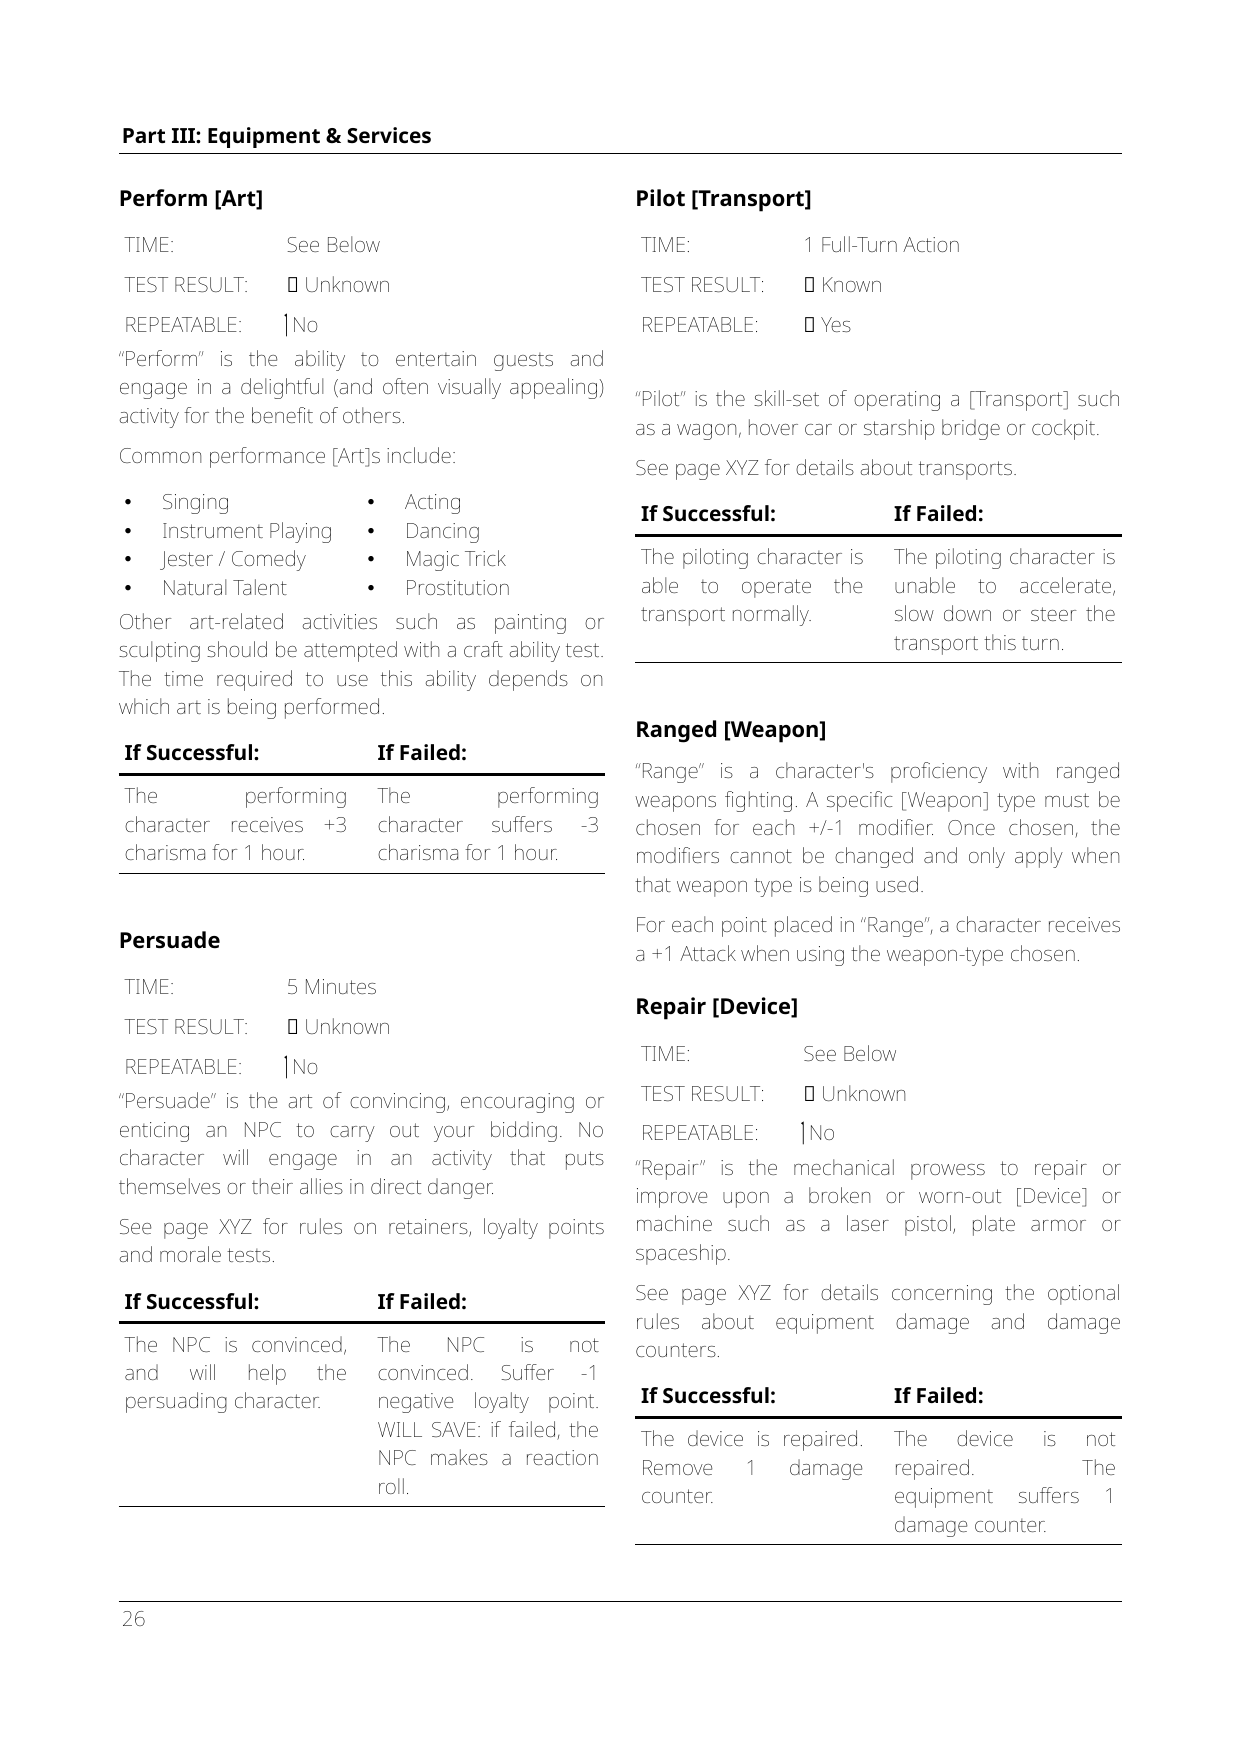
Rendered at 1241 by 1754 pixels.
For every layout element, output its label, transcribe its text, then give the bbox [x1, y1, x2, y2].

table_cell The NPC is convinced, and will help the persuading character. [119, 1324, 353, 1506]
table_header TIME: [635, 224, 797, 264]
table_cell  No [281, 304, 605, 344]
table_header See Below [797, 1033, 1122, 1073]
table_header See Below [281, 224, 605, 264]
table_cell REPEATABLE: [635, 1113, 797, 1153]
table_header If Successful: [119, 1281, 353, 1321]
table_header [353, 733, 372, 773]
table_header 1 Full-Turn Action [797, 224, 1122, 264]
table_cell REPEATABLE: [635, 304, 797, 344]
table_header If Successful: [119, 733, 353, 773]
table_header TIME: [635, 1033, 797, 1073]
text Ranged [Weapon] [635, 714, 1122, 744]
text “Repair” is the mechanical prowess to repair or improve upon a broken or worn-out [Device] or machine such as a laser pistol, plate armor or spaceship. [635, 1153, 1122, 1266]
text “Persuade” is the art of convincing, encouraging or enticing an NPC to carry out your bidding. No character will engage in an activity that puts themselves or their allies in direct danger. [118, 1086, 605, 1200]
table_cell  Unknown [797, 1073, 1122, 1113]
text See page XYZ for rules on retainers, loyalty points and morale tests. [118, 1212, 605, 1269]
table_header If Failed: [372, 733, 605, 773]
table_cell The performing character receives +3 charisma for 1 hour. [119, 776, 353, 872]
table_cell  No [797, 1113, 1122, 1153]
text Perform [Art] [118, 183, 605, 212]
table_header If Successful: [635, 1376, 869, 1416]
table_cell The piloting character is able to operate the transport normally. [635, 537, 869, 662]
text Other art-related activities such as painting or sculpting should be attempted with a craft ability test. The time required to use this ability depends on which art is being performed. [118, 607, 605, 721]
table_header TIME: [119, 967, 281, 1007]
table_cell  Unknown [281, 264, 605, 304]
table_header TIME: [119, 224, 281, 264]
table_cell  Yes [797, 304, 1122, 344]
table_cell The device is not repaired. The equipment suffers 1 damage counter. [888, 1419, 1122, 1544]
text “Perform” is the ability to entertain guests and engage in a delightful (and often visually appealing) activity for the benefit of others. [118, 344, 605, 429]
table_cell TEST RESULT: [635, 264, 797, 304]
text “Pilot” is the skill-set of operating a [Transport] such as a wagon, hover car or starship bridge or cockpit. [635, 384, 1122, 441]
text For each point placed in “Range”, a character receives a +1 Attack when using the weapon-type chosen. [635, 910, 1122, 967]
table_header If Failed: [888, 1376, 1122, 1416]
table_cell TEST RESULT: [119, 264, 281, 304]
table_header [869, 1376, 888, 1416]
table_header Acting Dancing Magic Trick Prostitution [362, 482, 605, 607]
table_cell [353, 1324, 372, 1506]
table_header [353, 1281, 372, 1321]
table_header If Successful: [635, 494, 869, 534]
table_cell The device is repaired. Remove 1 damage counter. [635, 1419, 869, 1544]
text See page XYZ for details concerning the optional rules about equipment damage and damage counters. [635, 1278, 1122, 1364]
text “Range” is a character's proficiency with ranged weapons fighting. A specific [Weapon] type must be chosen for each +/-1 modifier. Once chosen, the modifiers cannot be changed and only apply when that weapon type is being used. [635, 756, 1122, 898]
table_header [869, 494, 888, 534]
table_cell [869, 1419, 888, 1544]
table_header If Failed: [372, 1281, 605, 1321]
table_header If Failed: [888, 494, 1122, 534]
table_cell [353, 776, 372, 872]
text Common performance [Art]s include: [118, 441, 605, 470]
table_cell The piloting character is unable to accelerate, slow down or steer the transport this turn. [888, 537, 1122, 662]
table_cell TEST RESULT: [119, 1007, 281, 1047]
table_cell The performing character suffers -3 charisma for 1 hour. [372, 776, 605, 872]
table_cell REPEATABLE: [119, 304, 281, 344]
table_cell REPEATABLE: [119, 1047, 281, 1086]
table_cell TEST RESULT: [635, 1073, 797, 1113]
text See page XYZ for details about transports. [635, 453, 1122, 482]
table_header 5 Minutes [281, 967, 605, 1007]
table_cell  No [281, 1047, 605, 1086]
table_cell  Unknown [281, 1007, 605, 1047]
table_cell The NPC is not convinced. Suffer -1 negative loyalty point. WILL SAVE: if failed, the NPC makes a reaction roll. [372, 1324, 605, 1506]
text Pilot [Transport] [635, 183, 1122, 212]
table_header Singing Instrument Playing Jester / Comedy Natural Talent [119, 482, 362, 607]
text Repair [Device] [635, 991, 1122, 1021]
table_cell  Known [797, 264, 1122, 304]
text Persuade [118, 925, 605, 955]
table_cell [869, 537, 888, 662]
